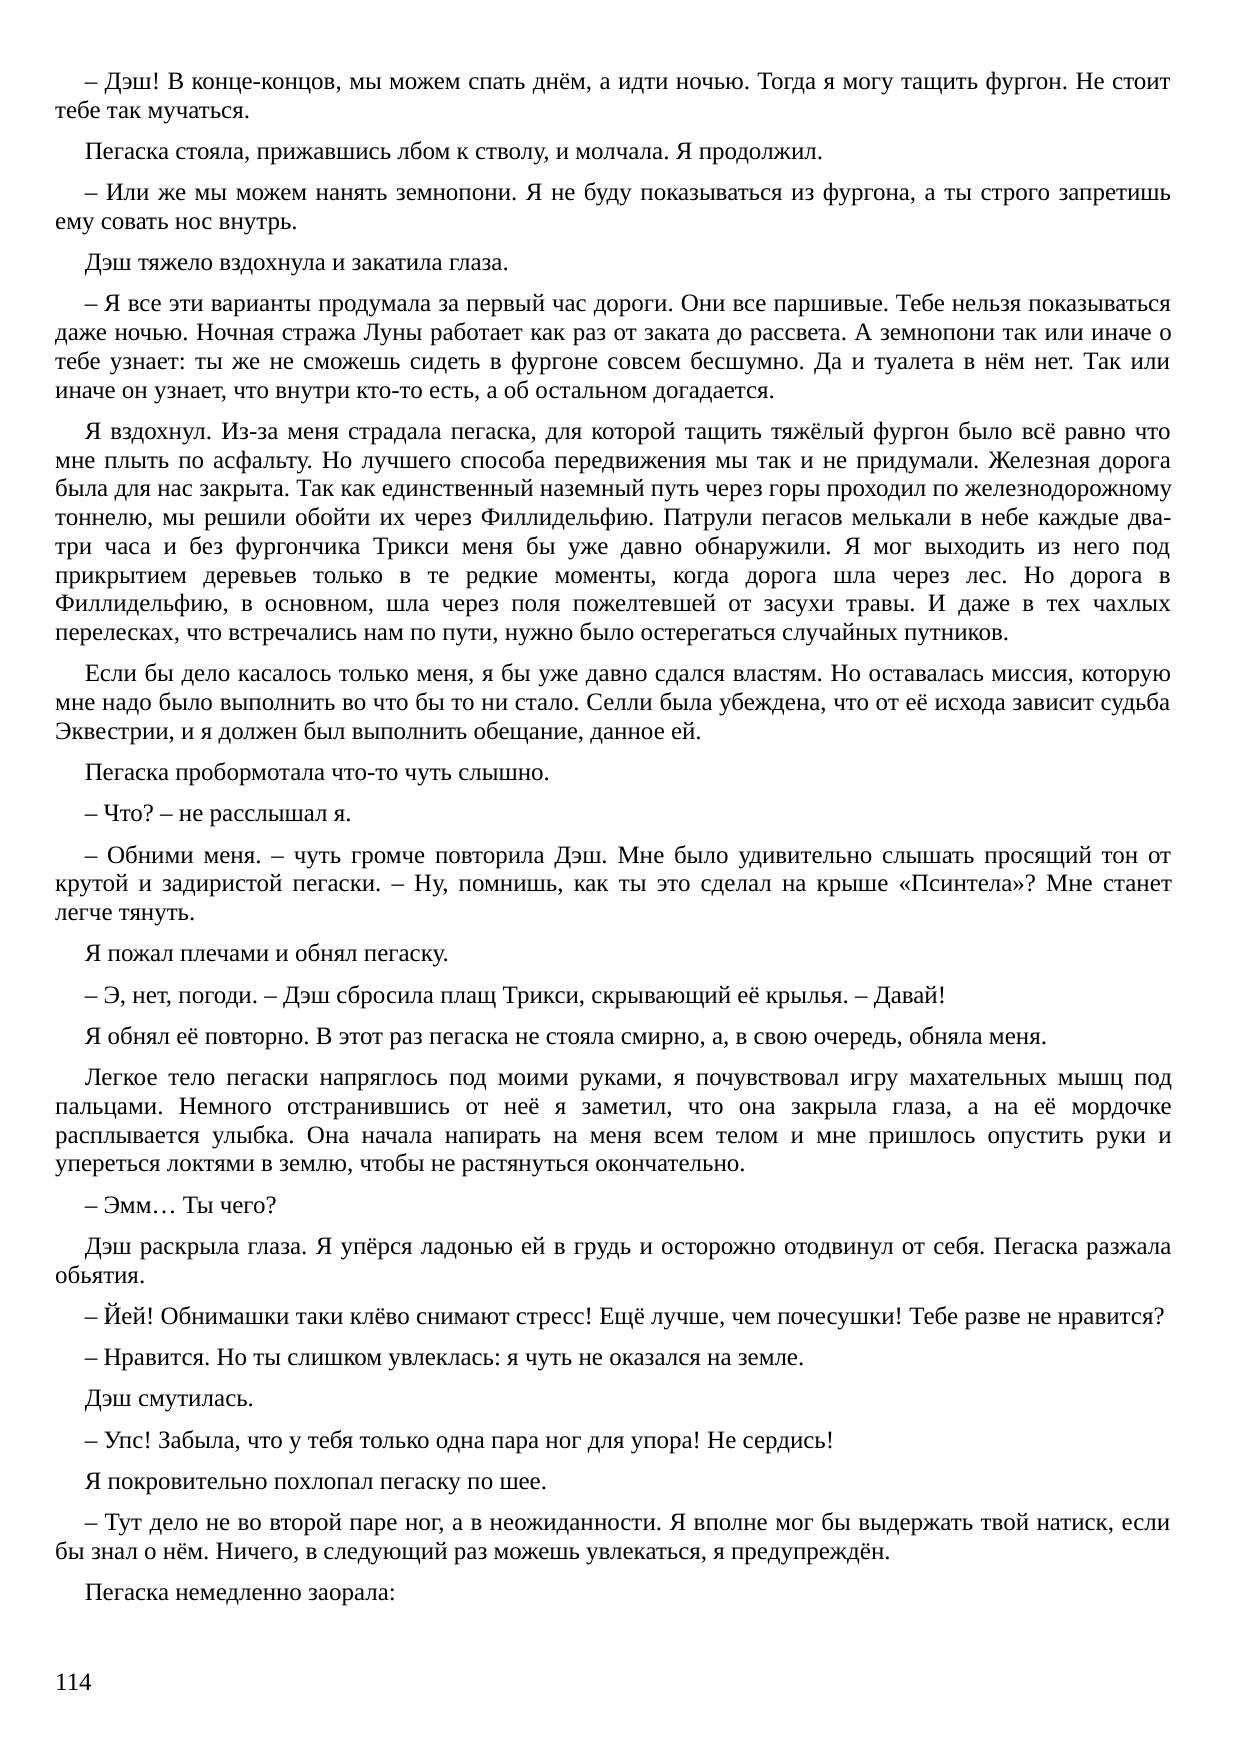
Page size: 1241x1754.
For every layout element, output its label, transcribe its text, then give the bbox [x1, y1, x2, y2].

text Дэш раскрыла глаза. Я упёрся ладонью ей в грудь и осторожно отодвинул от себя. Пегаска разжала обьятия. [55, 1231, 1173, 1288]
text – Эмм… Ты чего? [55, 1190, 1173, 1218]
text – Или же мы можем нанять земнопони. Я не буду показываться из фургона, а ты строго запретишь ему совать нос внутрь. [55, 177, 1173, 235]
text – Упс! Забыла, что у тебя только одна пара ног для упора! Не сердись! [55, 1425, 1173, 1453]
text – Что? – не расслышал я. [55, 798, 1173, 827]
text – Дэш! В конце-концов, мы можем спать днём, а идти ночью. Тогда я могу тащить фургон. Не стоит тебе так мучаться. [55, 66, 1173, 123]
text – Йей! Обнимашки таки клёво снимают стресс! Ещё лучше, чем почесушки! Тебе разве не нравится? [55, 1301, 1173, 1330]
text Легкое тело пегаски напряглось под моими руками, я почувствовал игру махательных мышц под пальцами. Немного отстранившись от неё я заметил, что она закрыла глаза, а на её мордочке расплывается улыбка. Она начала напирать на меня всем телом и мне пришлось опустить руки и упереться локтями в землю, чтобы не растянуться окончательно. [55, 1062, 1173, 1177]
text Я вздохнул. Из-за меня страдала пегаска, для которой тащить тяжёлый фургон было всё равно что мне плыть по асфальту. Но лучшего способа передвижения мы так и не придумали. Железная дорога была для нас закрыта. Так как единственный наземный путь через горы проходил по железнодорожному тоннелю, мы решили обойти их через Филлидельфию. Патрули пегасов мелькали в небе каждые два-три часа и без фургончика Трикси меня бы уже давно обнаружили. Я мог выходить из него под прикрытием деревьев только в те редкие моменты, когда дорога шла через лес. Но дорога в Филлидельфию, в основном, шла через поля пожелтевшей от засухи травы. И даже в тех чахлых перелесках, что встречались нам по пути, нужно было остерегаться случайных путников. [55, 416, 1173, 646]
text Если бы дело касалось только меня, я бы уже давно сдался властям. Но оставалась миссия, которую мне надо было выполнить во что бы то ни стало. Селли была убеждена, что от её исхода зависит судьба Эквестрии, и я должен был выполнить обещание, данное ей. [55, 658, 1173, 745]
text – Я все эти варианты продумала за первый час дороги. Они все паршивые. Тебе нельзя показываться даже ночью. Ночная стража Луны работает как раз от заката до рассвета. А земнопони так или иначе о тебе узнает: ты же не сможешь сидеть в фургоне совсем бесшумно. Да и туалета в нём нет. Так или иначе он узнает, что внутри кто-то есть, а об остальном догадается. [55, 288, 1173, 403]
text Я покровительно похлопал пегаску по шее. [55, 1466, 1173, 1495]
text – Э, нет, погоди. – Дэш сбросила плащ Трикси, скрывающий её крылья. – Давай! [55, 980, 1173, 1008]
text Пегаска немедленно заорала: [55, 1577, 1173, 1606]
text – Нравится. Но ты слишком увлеклась: я чуть не оказался на земле. [55, 1342, 1173, 1371]
text Я обнял её повторно. В этот раз пегаска не стояла смирно, а, в свою очередь, обняла меня. [55, 1021, 1173, 1050]
text Дэш смутилась. [55, 1383, 1173, 1412]
text – Тут дело не во второй паре ног, а в неожиданности. Я вполне мог бы выдержать твой натиск, если бы знал о нём. Ничего, в следующий раз можешь увлекаться, я предупреждён. [55, 1507, 1173, 1565]
text Дэш тяжело вздохнула и закатила глаза. [55, 247, 1173, 276]
text Я пожал плечами и обнял пегаску. [55, 938, 1173, 967]
text – Обними меня. – чуть громче повторила Дэш. Мне было удивительно слышать просящий тон от крутой и задиристой пегаски. – Ну, помнишь, как ты это сделал на крыше «Псинтела»? Мне станет легче тянуть. [55, 840, 1173, 926]
text Пегаска пробормотала что-то чуть слышно. [55, 757, 1173, 786]
text Пегаска стояла, прижавшись лбом к стволу, и молчала. Я продолжил. [55, 136, 1173, 165]
